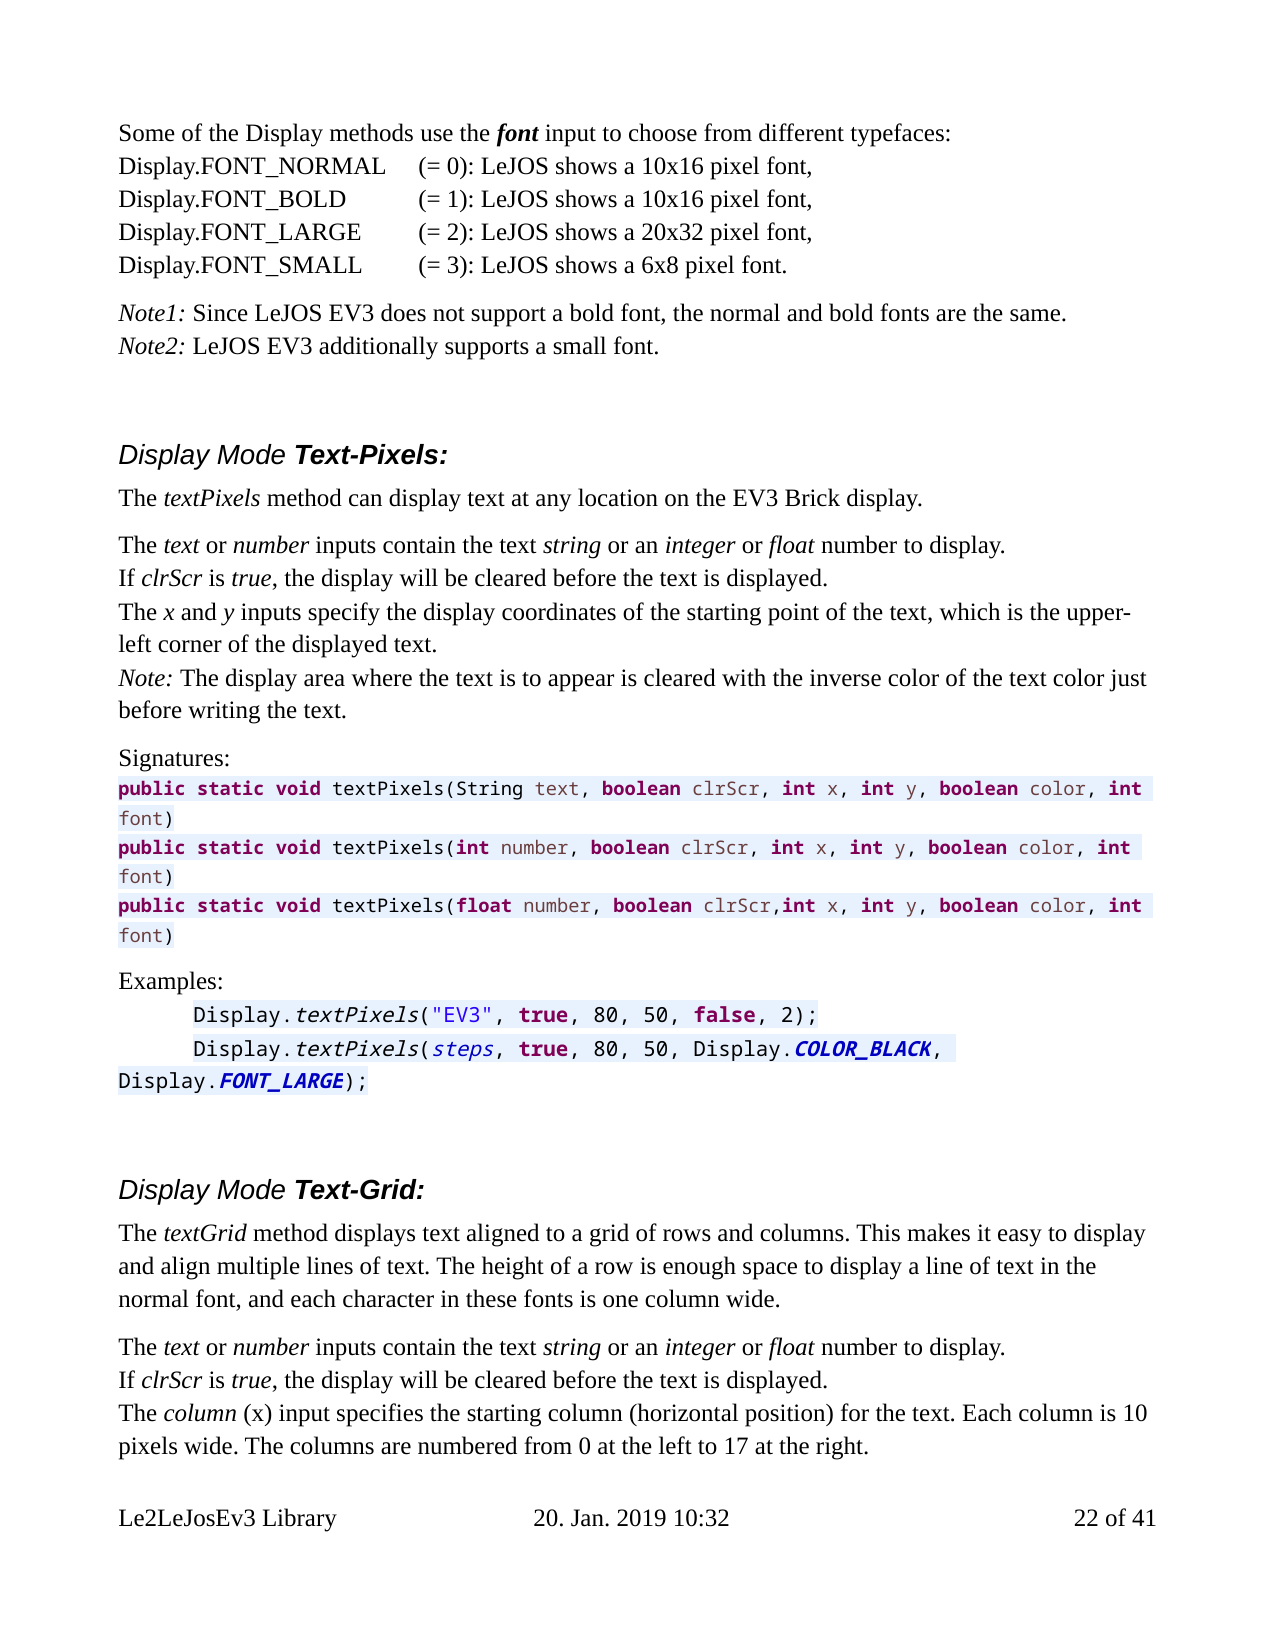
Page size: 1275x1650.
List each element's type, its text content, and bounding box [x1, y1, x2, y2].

subtitle Display Mode Text-Grid: [118, 1174, 1157, 1206]
text The text or number inputs contain the text string or an integer or float number to display. If clrScr is true, the display will be cleared before the text is displayed. The x and y inputs specify the display coordinates of the starting point of the text, which is the upper-left corner of the displayed text. Note: The display area where the text is to appear is cleared with the inverse color of the text color just before writing the text. [118, 531, 1157, 724]
text The textGrid method displays text aligned to a grid of rows and columns. This makes it easy to display and align multiple lines of text. The height of a row is enough space to display a line of text in the normal font, and each character in these fonts is one column wide. [118, 1218, 1157, 1313]
text Signatures: public static void textPixels(String text, boolean clrScr, int x, int y, boolean color, int font) public static void textPixels(int number, boolean clrScr, int x, int y, boolean color, int font) public static void textPixels(float number, boolean clrScr,int x, int y, boolean color, int font) [118, 743, 1157, 948]
text The text or number inputs contain the text string or an integer or float number to display. If clrScr is true, the display will be cleared before the text is displayed. The column (x) input specifies the starting column (horizontal position) for the text. Each column is 10 pixels wide. The columns are numbered from 0 at the left to 17 at the right. [118, 1332, 1157, 1459]
text The textPixels method can display text at any location on the EV3 Brick display. [118, 483, 1157, 512]
text Note1: Since LeJOS EV3 does not support a bold font, the normal and bold fonts are the same. Note2: LeJOS EV3 additionally supports a small font. [118, 298, 1157, 359]
text Some of the Display methods use the font input to choose from different typefaces: Display.FONT_NORMAL (= 0): LeJOS shows a 10x16 pixel font, Display.FONT_BOLD (= 1): LeJOS shows a 10x16 pixel font, Display.FONT_LARGE (= 2): LeJOS shows a 20x32 pixel font, Display.FONT_SMALL (= 3): LeJOS shows a 6x8 pixel font. [118, 118, 1157, 279]
subtitle Display Mode Text-Pixels: [118, 438, 1157, 470]
text Examples: Display.textPixels("EV3", true, 80, 50, false, 2); Display.textPixels(steps, true, 80, 50, Display.COLOR_BLACK, Display.FONT_LARGE); [118, 966, 1157, 1095]
